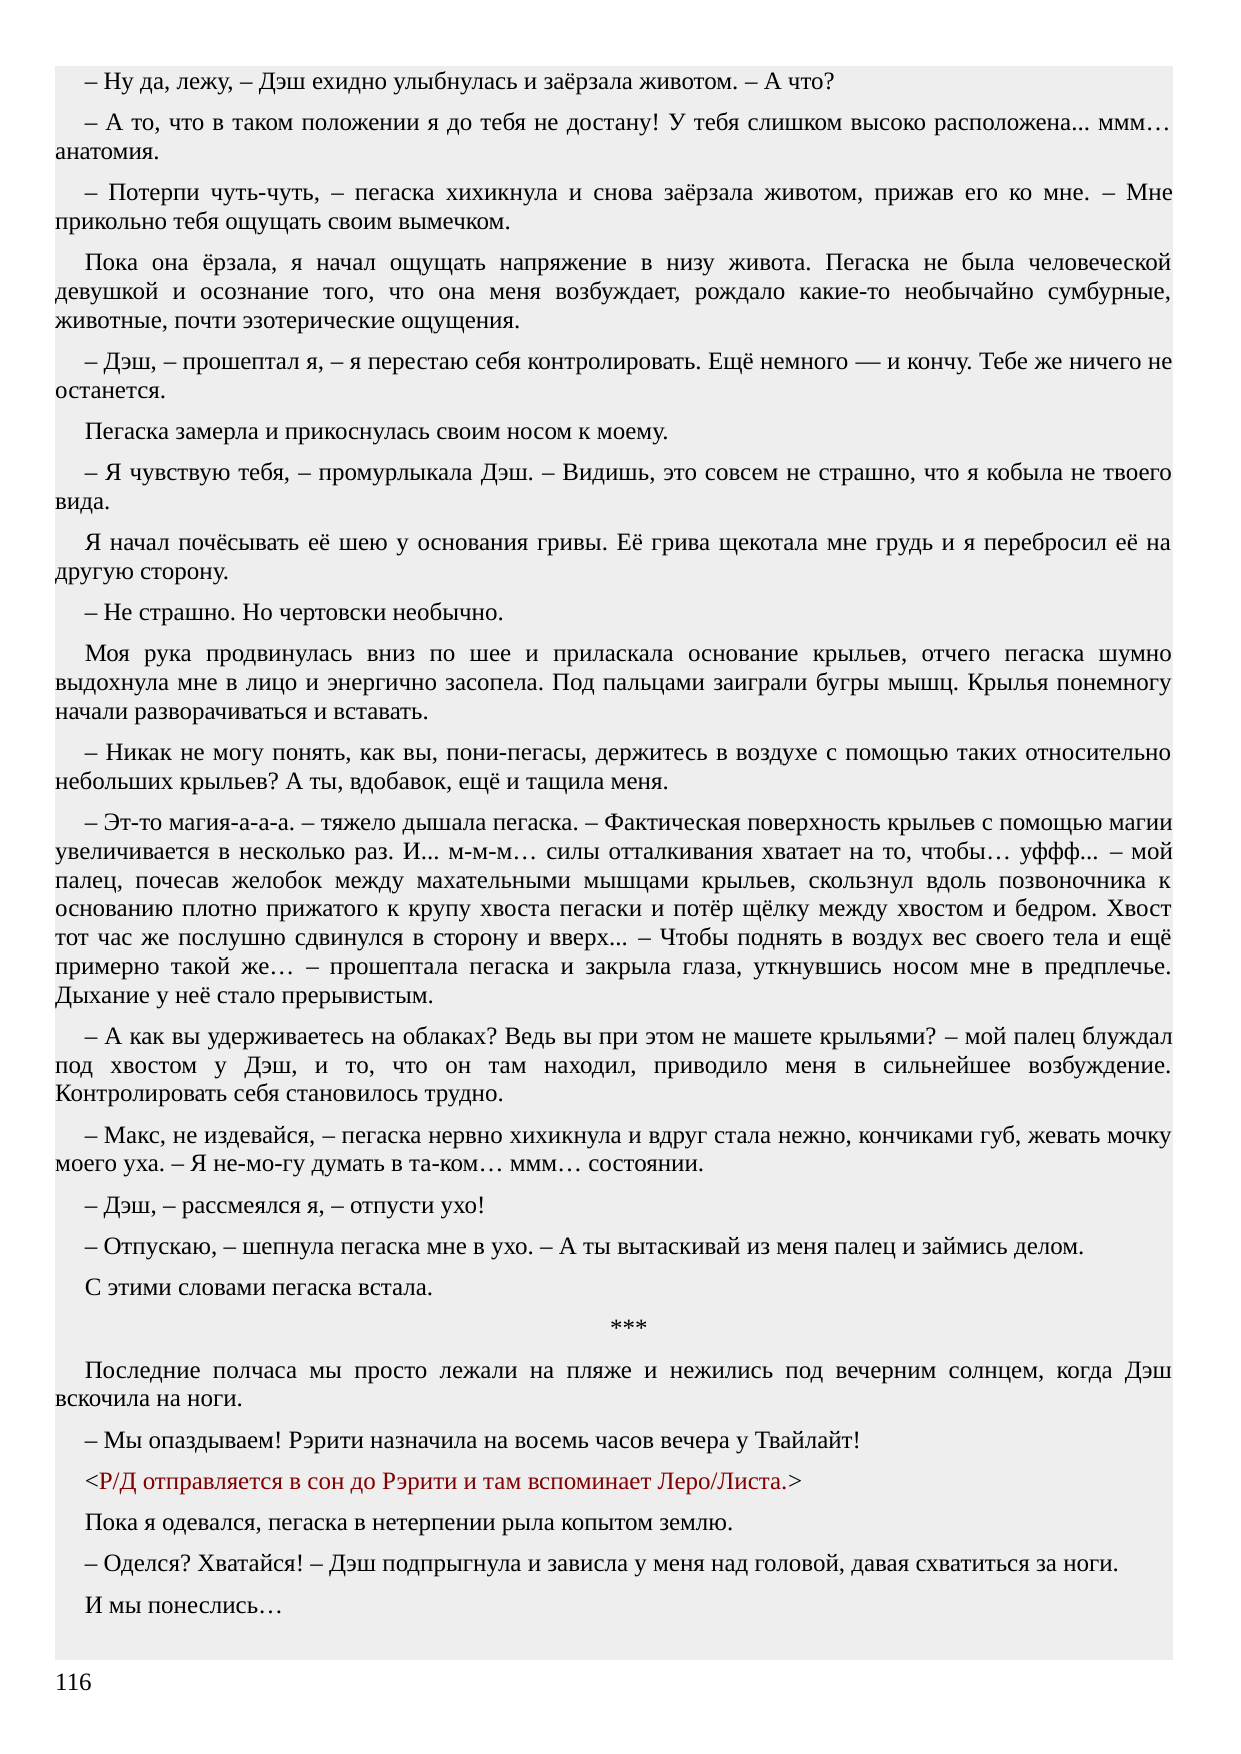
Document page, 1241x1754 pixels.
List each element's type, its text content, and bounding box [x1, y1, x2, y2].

text Последние полчаса мы просто лежали на пляже и нежились под вечерним солнцем, когда Дэш вскочила на ноги. [55, 1355, 1173, 1412]
text Пока она ёрзала, я начал ощущать напряжение в низу живота. Пегаска не была человеческой девушкой и осознание того, что она меня возбуждает, рождало какие-то необычайно сумбурные, животные, почти эзотерические ощущения. [55, 247, 1173, 333]
text И мы понеслись… [55, 1590, 1173, 1618]
text *** [55, 1313, 1173, 1342]
text – Я чувствую тебя, – промурлыкала Дэш. – Видишь, это совсем не страшно, что я кобыла не твоего вида. [55, 457, 1173, 515]
text Я начал почёсывать её шею у основания гривы. Её грива щекотала мне грудь и я перебросил её на другую сторону. [55, 527, 1173, 585]
text – Оделся? Хватайся! – Дэш подпрыгнула и зависла у меня над головой, давая схватиться за ноги. [55, 1548, 1173, 1577]
text – Потерпи чуть-чуть, – пегаска хихикнула и снова заёрзала животом, прижав его ко мне. – Мне прикольно тебя ощущать своим вымечком. [55, 177, 1173, 235]
text – Дэш, – прошептал я, – я перестаю себя контролировать. Ещё немного — и кончу. Тебе же ничего не останется. [55, 346, 1173, 403]
text – Эт-то магия-а-а-а. – тяжело дышала пегаска. – Фактическая поверхность крыльев с помощью магии увеличивается в несколько раз. И... м-м-м… силы отталкивания хватает на то, чтобы… уффф... – мой палец, почесав желобок между махательными мышцами крыльев, скользнул вдоль позвоночника к основанию плотно прижатого к крупу хвоста пегаски и потёр щёлку между хвостом и бедром. Хвост тот час же послушно сдвинулся в сторону и вверх... – Чтобы поднять в воздух вес своего тела и ещё примерно такой же… – прошептала пегаска и закрыла глаза, уткнувшись носом мне в предплечье. Дыхание у неё стало прерывистым. [55, 807, 1173, 1008]
text – А как вы удерживаетесь на облаках? Ведь вы при этом не машете крыльями? – мой палец блуждал под хвостом у Дэш, и то, что он там находил, приводило меня в сильнейшее возбуждение. Контролировать себя становилось трудно. [55, 1021, 1173, 1107]
text Пока я одевался, пегаска в нетерпении рыла копытом землю. [55, 1507, 1173, 1536]
text – Не страшно. Но чертовски необычно. [55, 597, 1173, 626]
text – Дэш, – рассмеялся я, – отпусти ухо! [55, 1190, 1173, 1218]
text С этими словами пегаска встала. [55, 1272, 1173, 1301]
text <Р/Д отправляется в сон до Рэрити и там вспоминает Леро/Листа.> [55, 1466, 1173, 1495]
text Пегаска замерла и прикоснулась своим носом к моему. [55, 416, 1173, 445]
text – Мы опаздываем! Рэрити назначила на восемь часов вечера у Твайлайт! [55, 1425, 1173, 1453]
text – Никак не могу понять, как вы, пони-пегасы, держитесь в воздухе с помощью таких относительно небольших крыльев? А ты, вдобавок, ещё и тащила меня. [55, 737, 1173, 795]
text – А то, что в таком положении я до тебя не достану! У тебя слишком высоко расположена... ммм… анатомия. [55, 107, 1173, 165]
text – Ну да, лежу, – Дэш ехидно улыбнулась и заёрзала животом. – А что? [55, 66, 1173, 95]
text – Отпускаю, – шепнула пегаска мне в ухо. – А ты вытаскивай из меня палец и займись делом. [55, 1231, 1173, 1260]
text Моя рука продвинулась вниз по шее и приласкала основание крыльев, отчего пегаска шумно выдохнула мне в лицо и энергично засопела. Под пальцами заиграли бугры мышц. Крылья понемногу начали разворачиваться и вставать. [55, 638, 1173, 725]
text – Макс, не издевайся, – пегаска нервно хихикнула и вдруг стала нежно, кончиками губ, жевать мочку моего уха. – Я не-мо-гу думать в та-ком… ммм… состоянии. [55, 1120, 1173, 1177]
